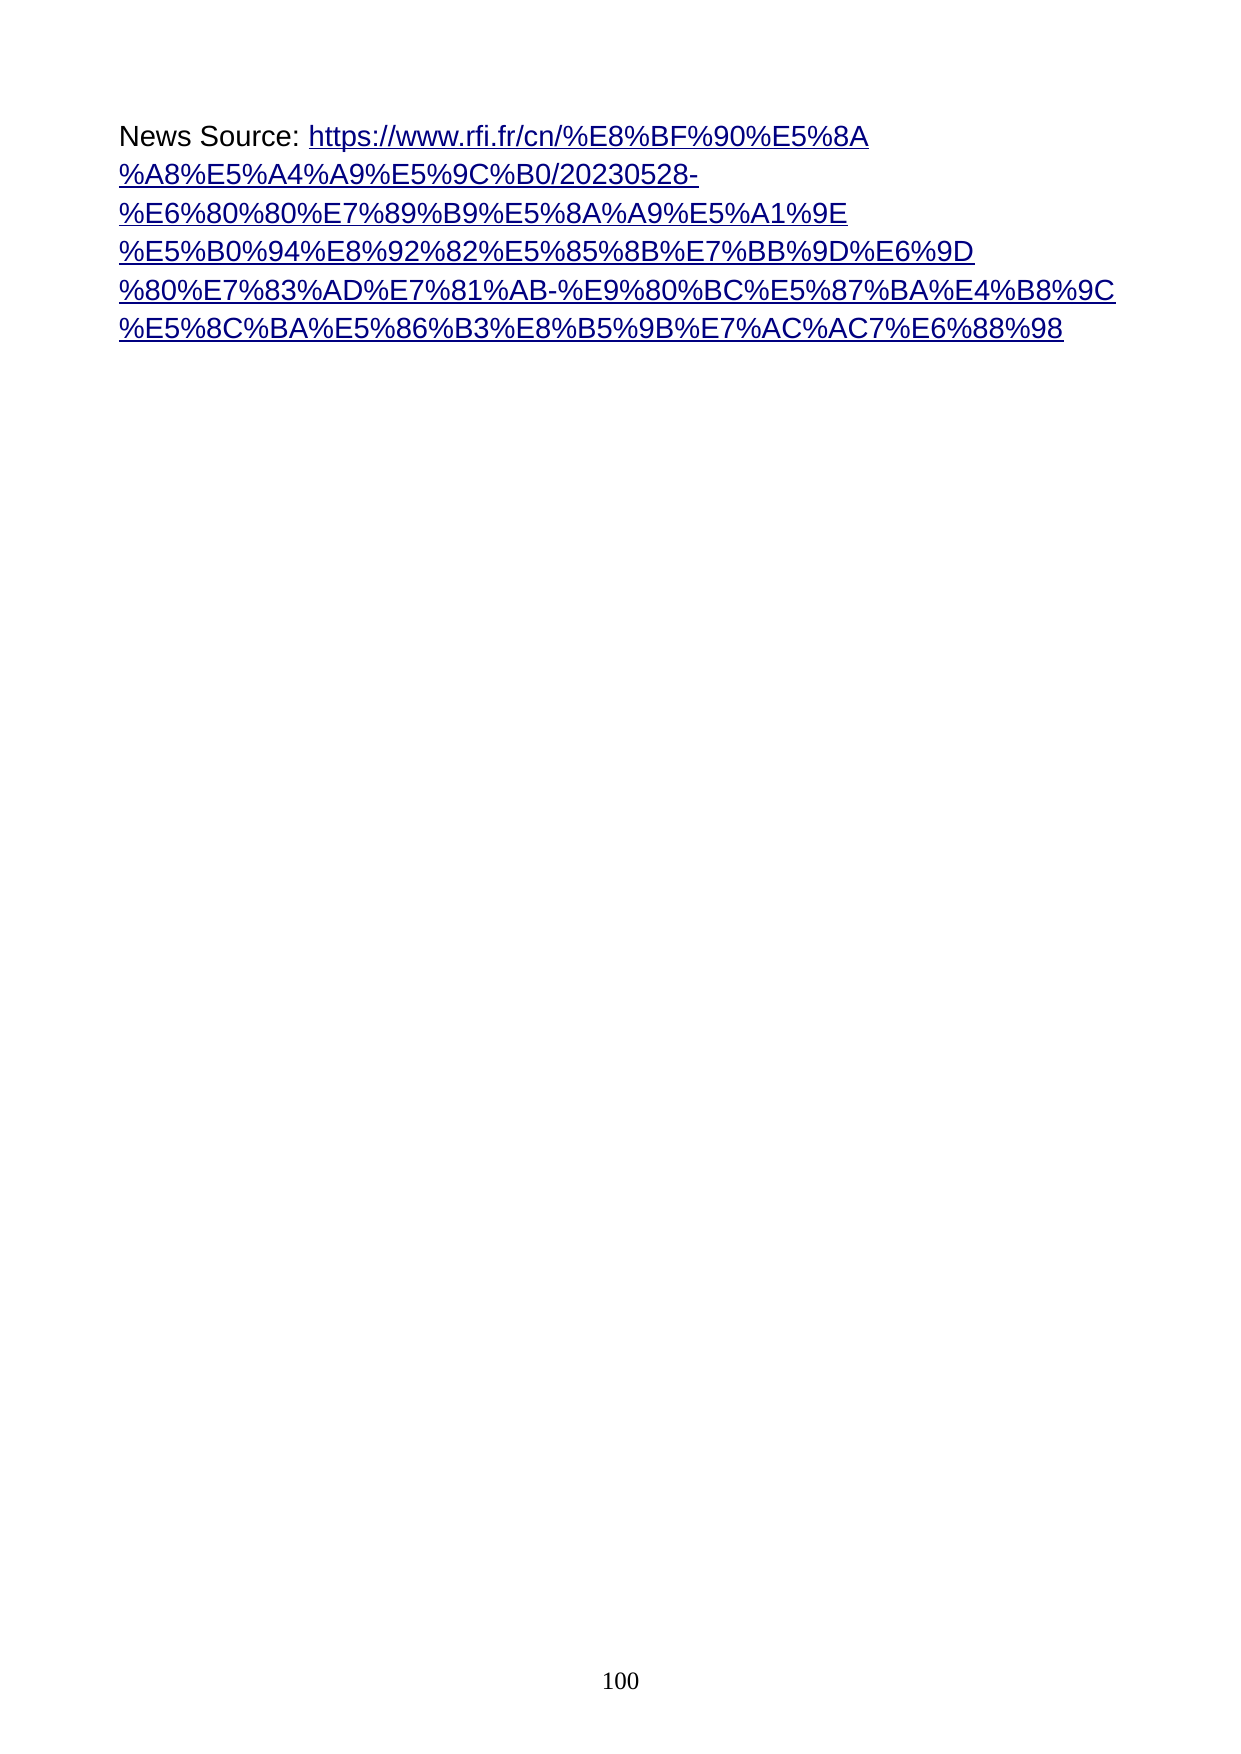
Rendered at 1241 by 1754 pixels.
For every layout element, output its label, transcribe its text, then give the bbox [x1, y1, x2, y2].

text News Source: https://www.rfi.fr/cn/%E8%BF%90%E5%8A%A8%E5%A4%A9%E5%9C%B0/20230528-%E6%80%80%E7%89%B9%E5%8A%A9%E5%A1%9E%E5%B0%94%E8%92%82%E5%85%8B%E7%BB%9D%E6%9D%80%E7%83%AD%E7%81%AB-%E9%80%BC%E5%87%BA%E4%B8%9C%E5%8C%BA%E5%86%B3%E8%B5%9B%E7%AC%AC7%E6%88%98 [118, 118, 1122, 345]
